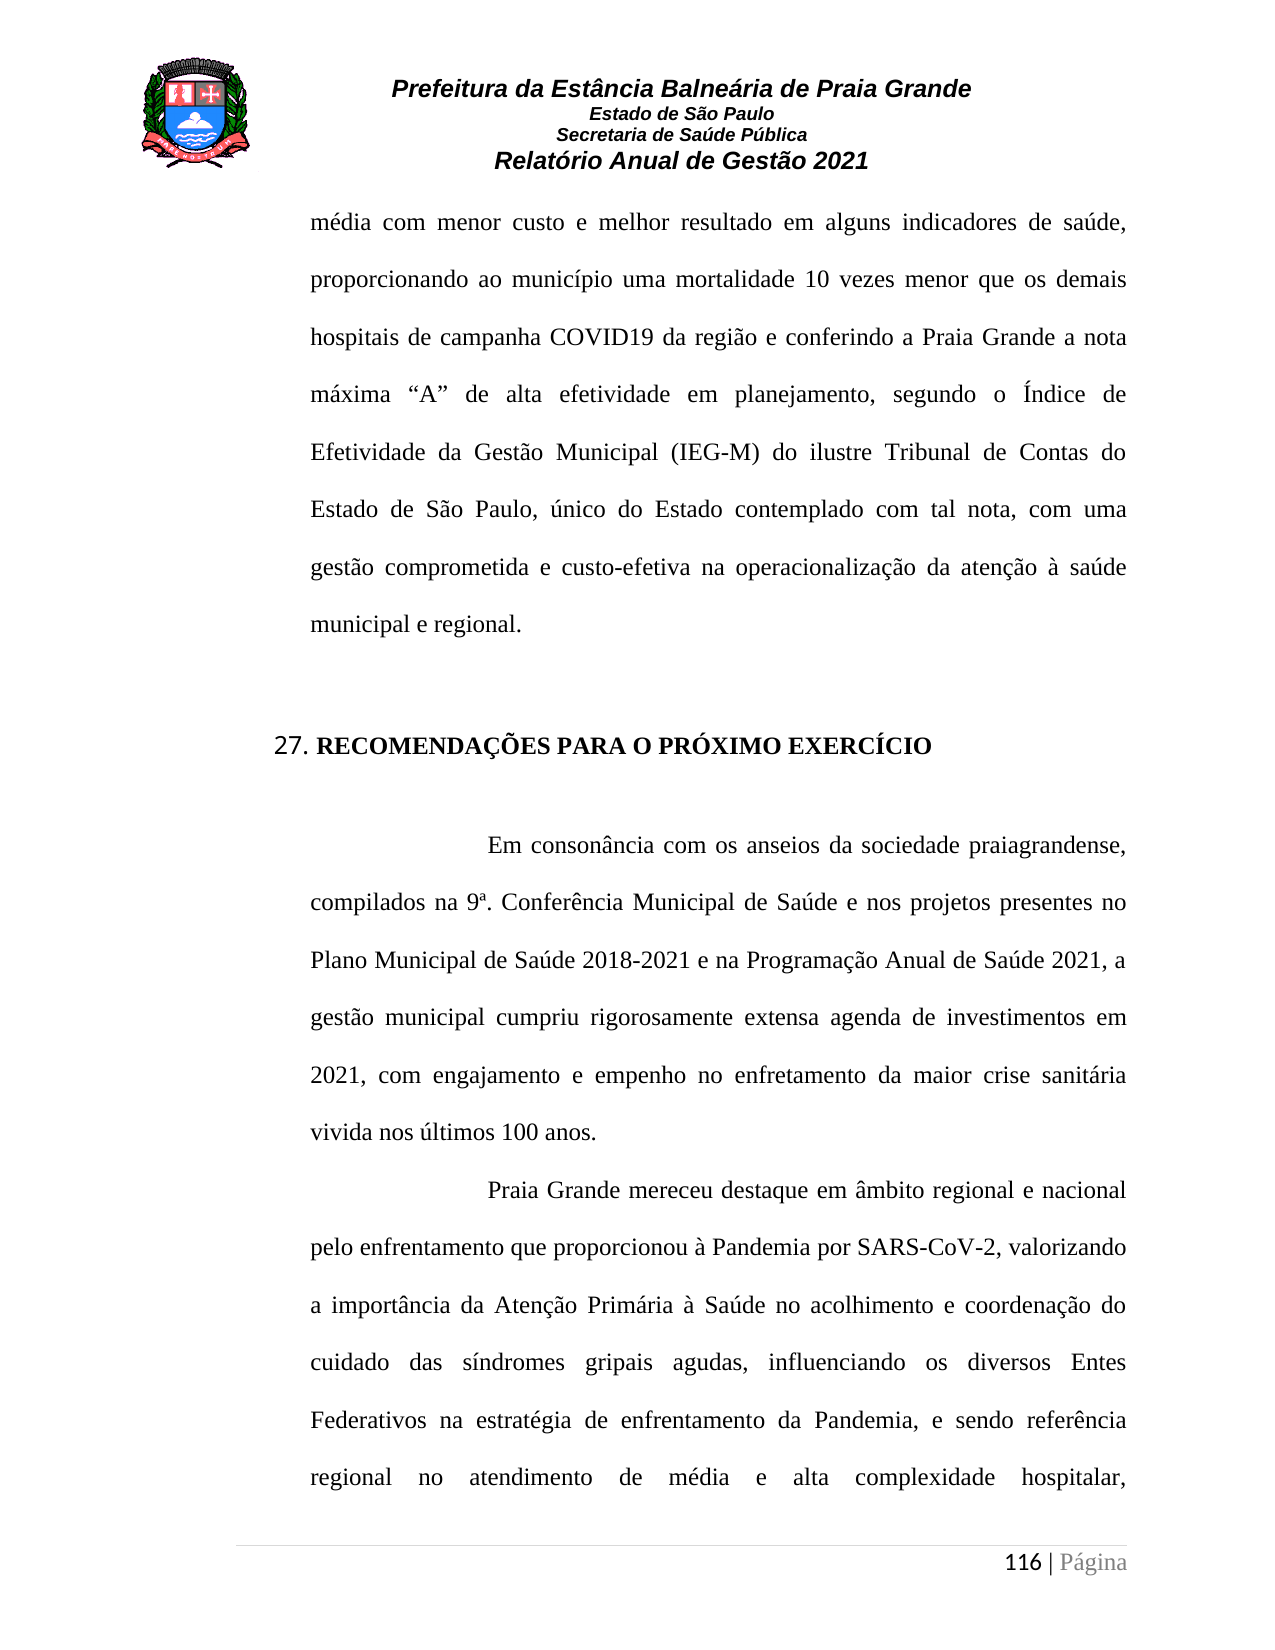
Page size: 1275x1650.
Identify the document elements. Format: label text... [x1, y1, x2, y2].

list RECOMENDAÇÕES PARA O PRÓXIMO EXERCÍCIO [274, 728, 1127, 762]
text Praia Grande mereceu destaque em âmbito regional e nacional pelo enfrentamento que proporcionou à Pandemia por SARS-CoV-2, valorizando a importância da Atenção Primária à Saúde no acolhimento e coordenação do cuidado das síndromes gripais agudas, influenciando os diversos Entes Federativos na estratégia de enfrentamento da Pandemia, e sendo referência regional no atendimento de média e alta complexidade hospitalar, [310, 1175, 1127, 1491]
text média com menor custo e melhor resultado em alguns indicadores de saúde, proporcionando ao município uma mortalidade 10 vezes menor que os demais hospitais de campanha COVID19 da região e conferindo a Praia Grande a nota máxima “A” de alta efetividade em planejamento, segundo o Índice de Efetividade da Gestão Municipal (IEG-M) do ilustre Tribunal de Contas do Estado de São Paulo, único do Estado contemplado com tal nota, com uma gestão comprometida e custo-efetiva na operacionalização da atenção à saúde municipal e regional. [310, 207, 1127, 638]
text Em consonância com os anseios da sociedade praiagrandense, compilados na 9ª. Conferência Municipal de Saúde e nos projetos presentes no Plano Municipal de Saúde 2018-2021 e na Programação Anual de Saúde 2021, a gestão municipal cumpriu rigorosamente extensa agenda de investimentos em 2021, com engajamento e empenho no enfretamento da maior crise sanitária vivida nos últimos 100 anos. [310, 830, 1127, 1146]
picture [132, 55, 259, 172]
